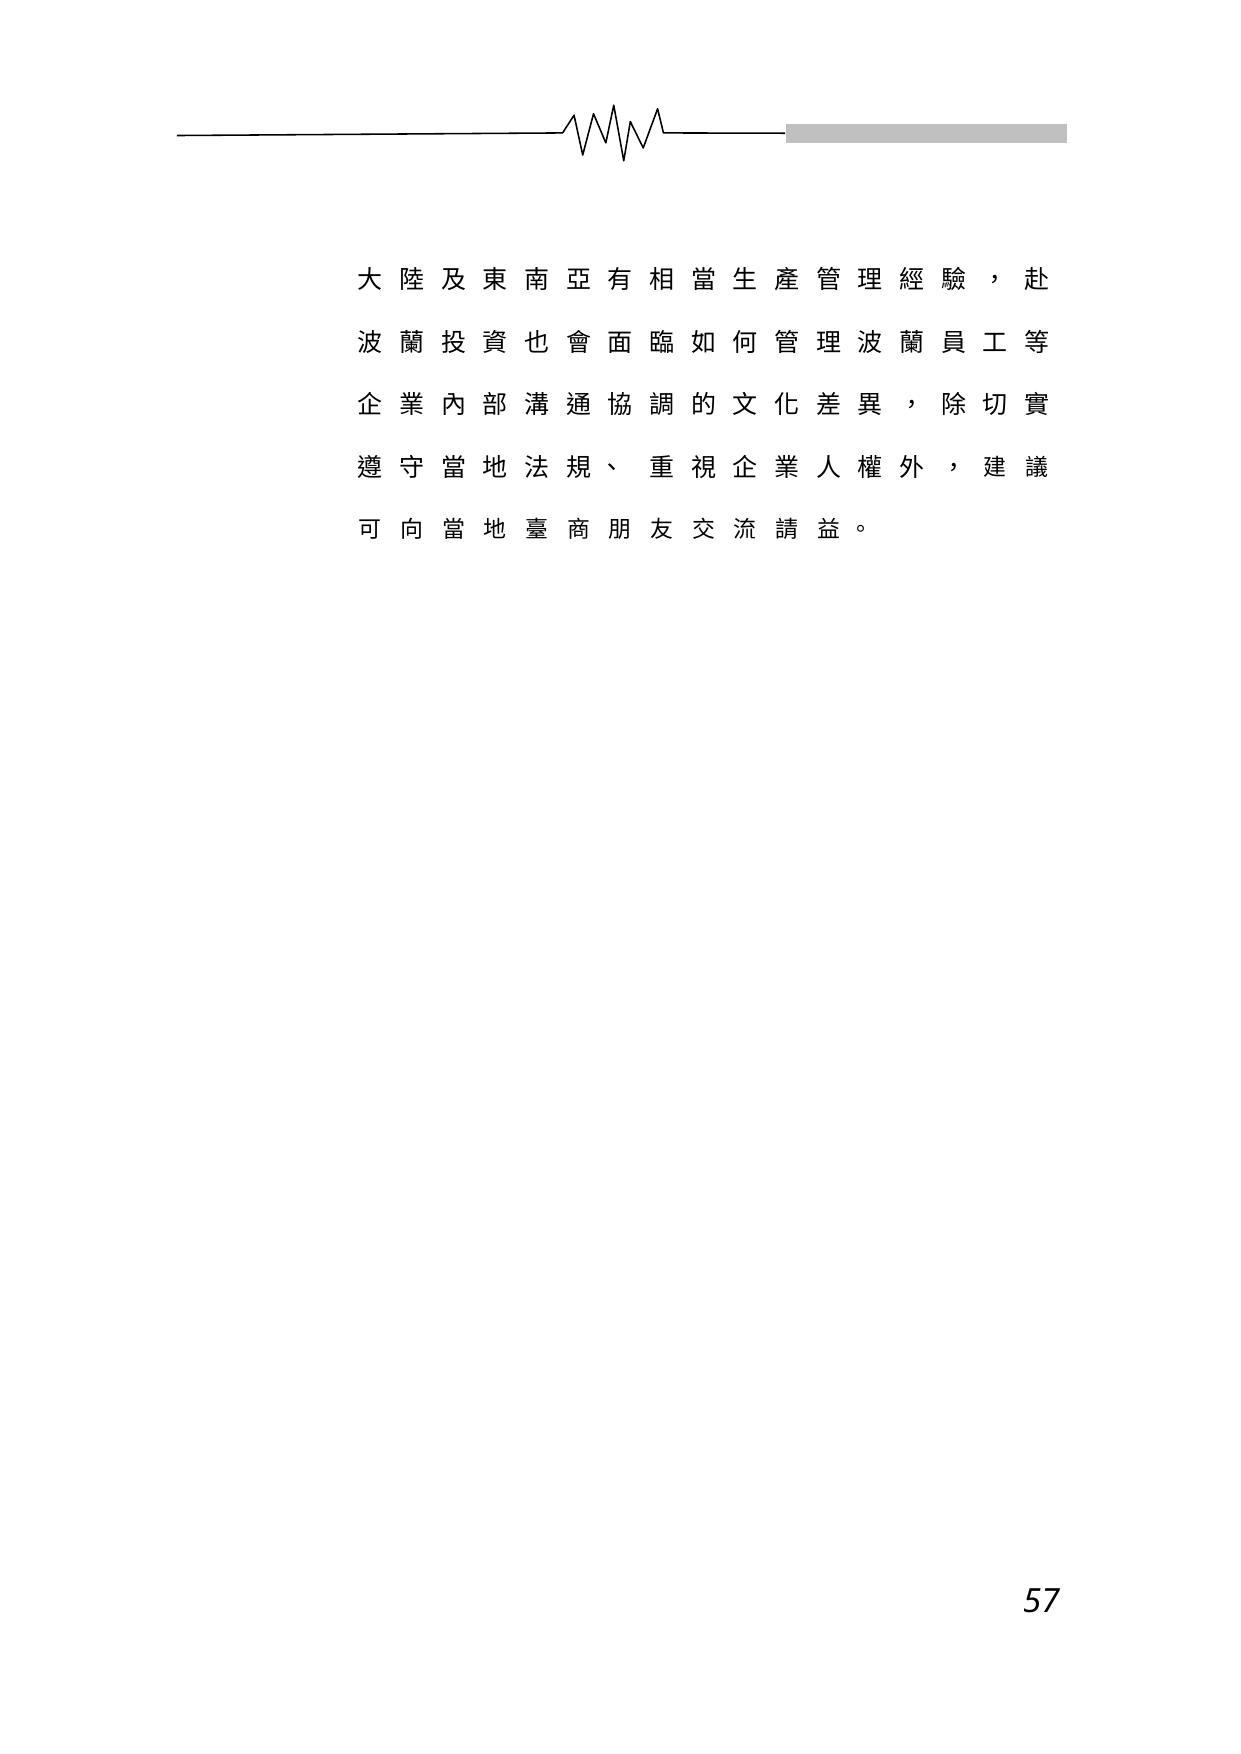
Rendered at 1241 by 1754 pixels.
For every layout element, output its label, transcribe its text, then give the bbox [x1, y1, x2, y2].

text 大陸及東南亞有相當生產管理經驗，赴波蘭投資也會面臨如何管理波蘭員工等企業內部溝通協調的文化差異，除切實遵守當地法規、重視企業人權外，建議可向當地臺商朋友交流請益。 [281, 236, 1058, 549]
